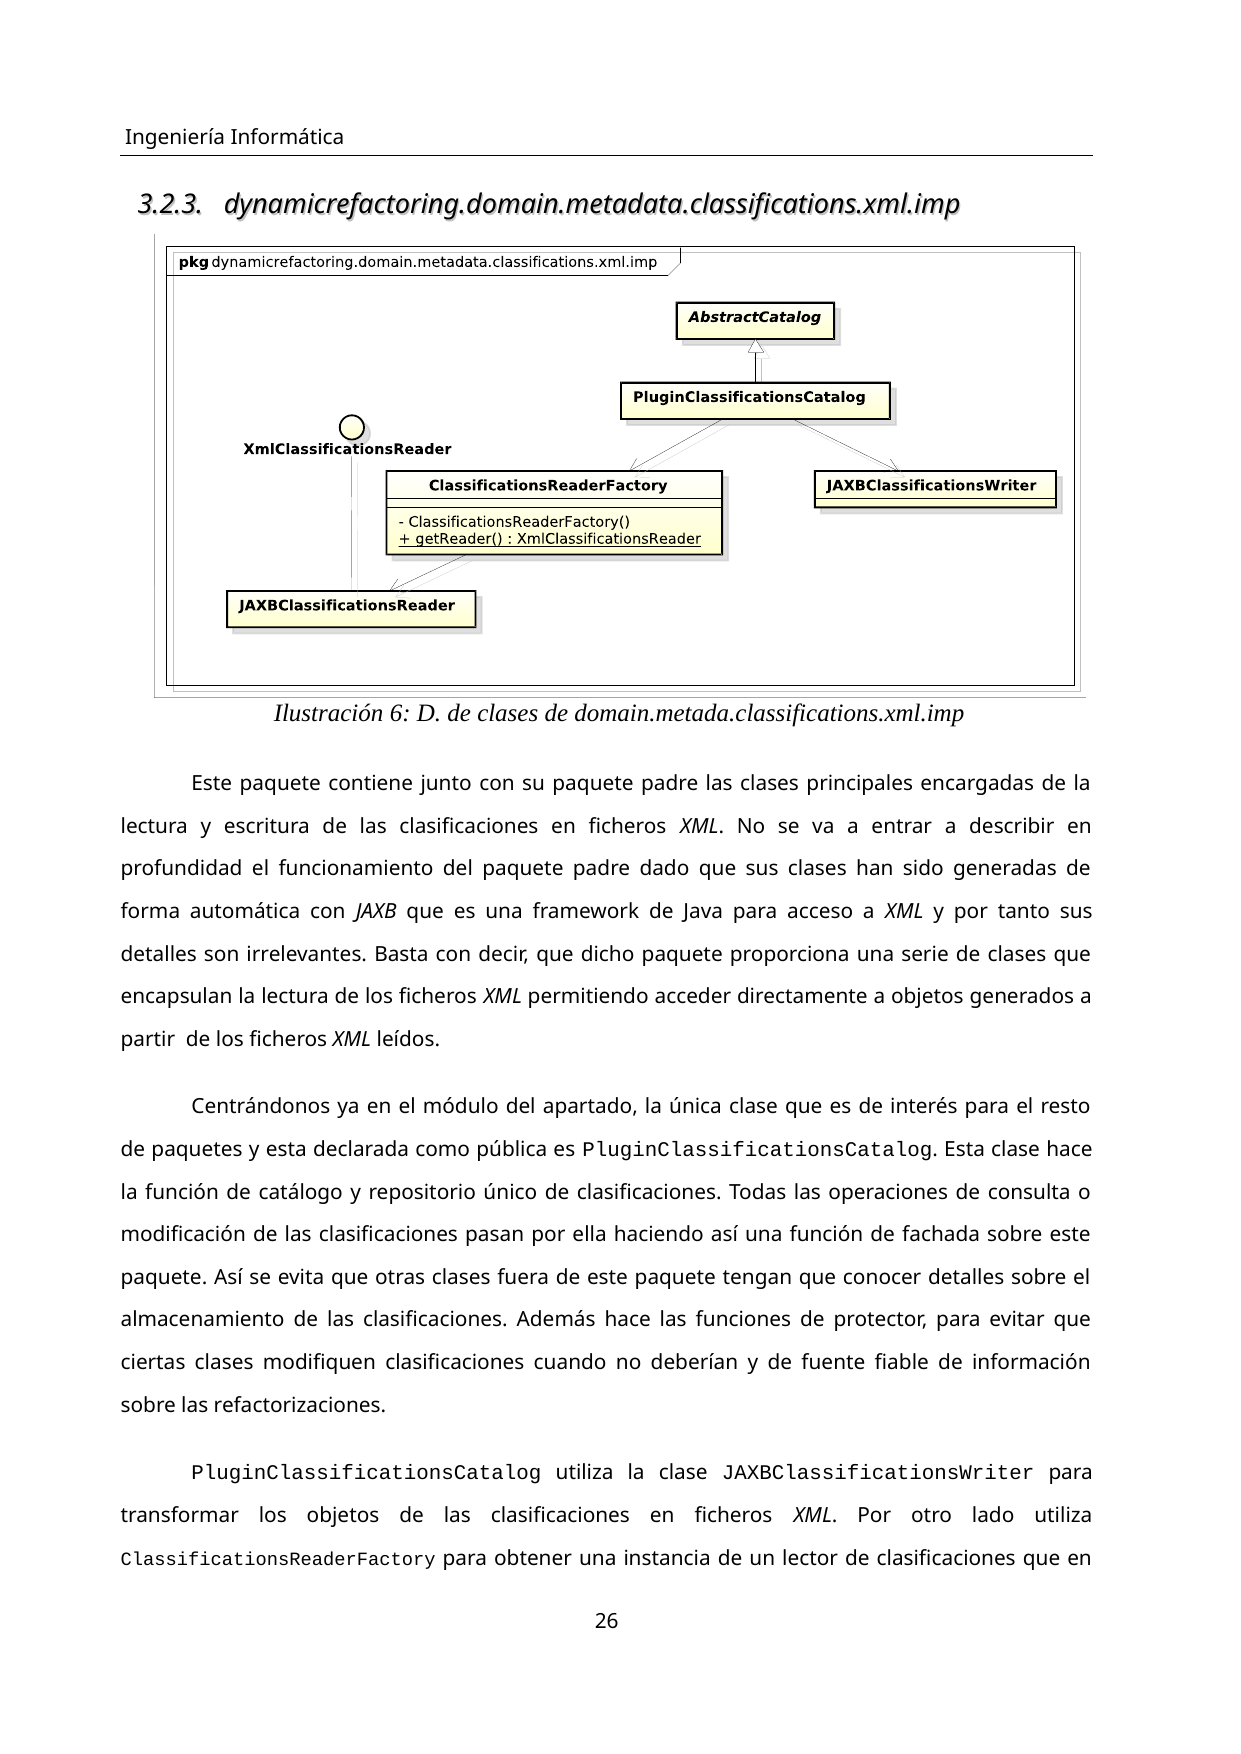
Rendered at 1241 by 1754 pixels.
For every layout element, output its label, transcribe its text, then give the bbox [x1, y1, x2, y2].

text Este paquete contiene junto con su paquete padre las clases principales encargadas de la lectura y escritura de las clasificaciones en ficheros XML. No se va a entrar a describir en profundidad el funcionamiento del paquete padre dado que sus clases han sido generadas de forma automática con JAXB que es una framework de Java para acceso a XML y por tanto sus detalles son irrelevantes. Basta con decir, que dicho paquete proporciona una serie de clases que encapsulan la lectura de los ficheros XML permitiendo acceder directamente a objetos generados a partir de los ficheros XML leídos. [120, 247, 1093, 1052]
text Centrándonos ya en el módulo del apartado, la única clase que es de interés para el resto de paquetes y esta declarada como pública es PluginClassificationsCatalog. Esta clase hace la función de catálogo y repositorio único de clasificaciones. Todas las operaciones de consulta o modificación de las clasificaciones pasan por ella haciendo así una función de fachada sobre este paquete. Así se evita que otras clases fuera de este paquete tengan que conocer detalles sobre el almacenamiento de las clasificaciones. Además hace las funciones de protector, para evitar que ciertas clases modifiquen clasificaciones cuando no deberían y de fuente fiable de información sobre las refactorizaciones. [120, 1091, 1093, 1418]
text Ilustración 6: D. de clases de domain.metada.classifications.xml.imp [154, 698, 1086, 726]
subtitle dynamicrefactoring.domain.metadata.classifications.xml.imp [203, 185, 1093, 222]
text PluginClassificationsCatalog utiliza la clase JAXBClassificationsWriter para transformar los objetos de las clasificaciones en ficheros XML. Por otro lado utiliza ClassificationsReaderFactory para obtener una instancia de un lector de clasificaciones que en [120, 1457, 1093, 1571]
